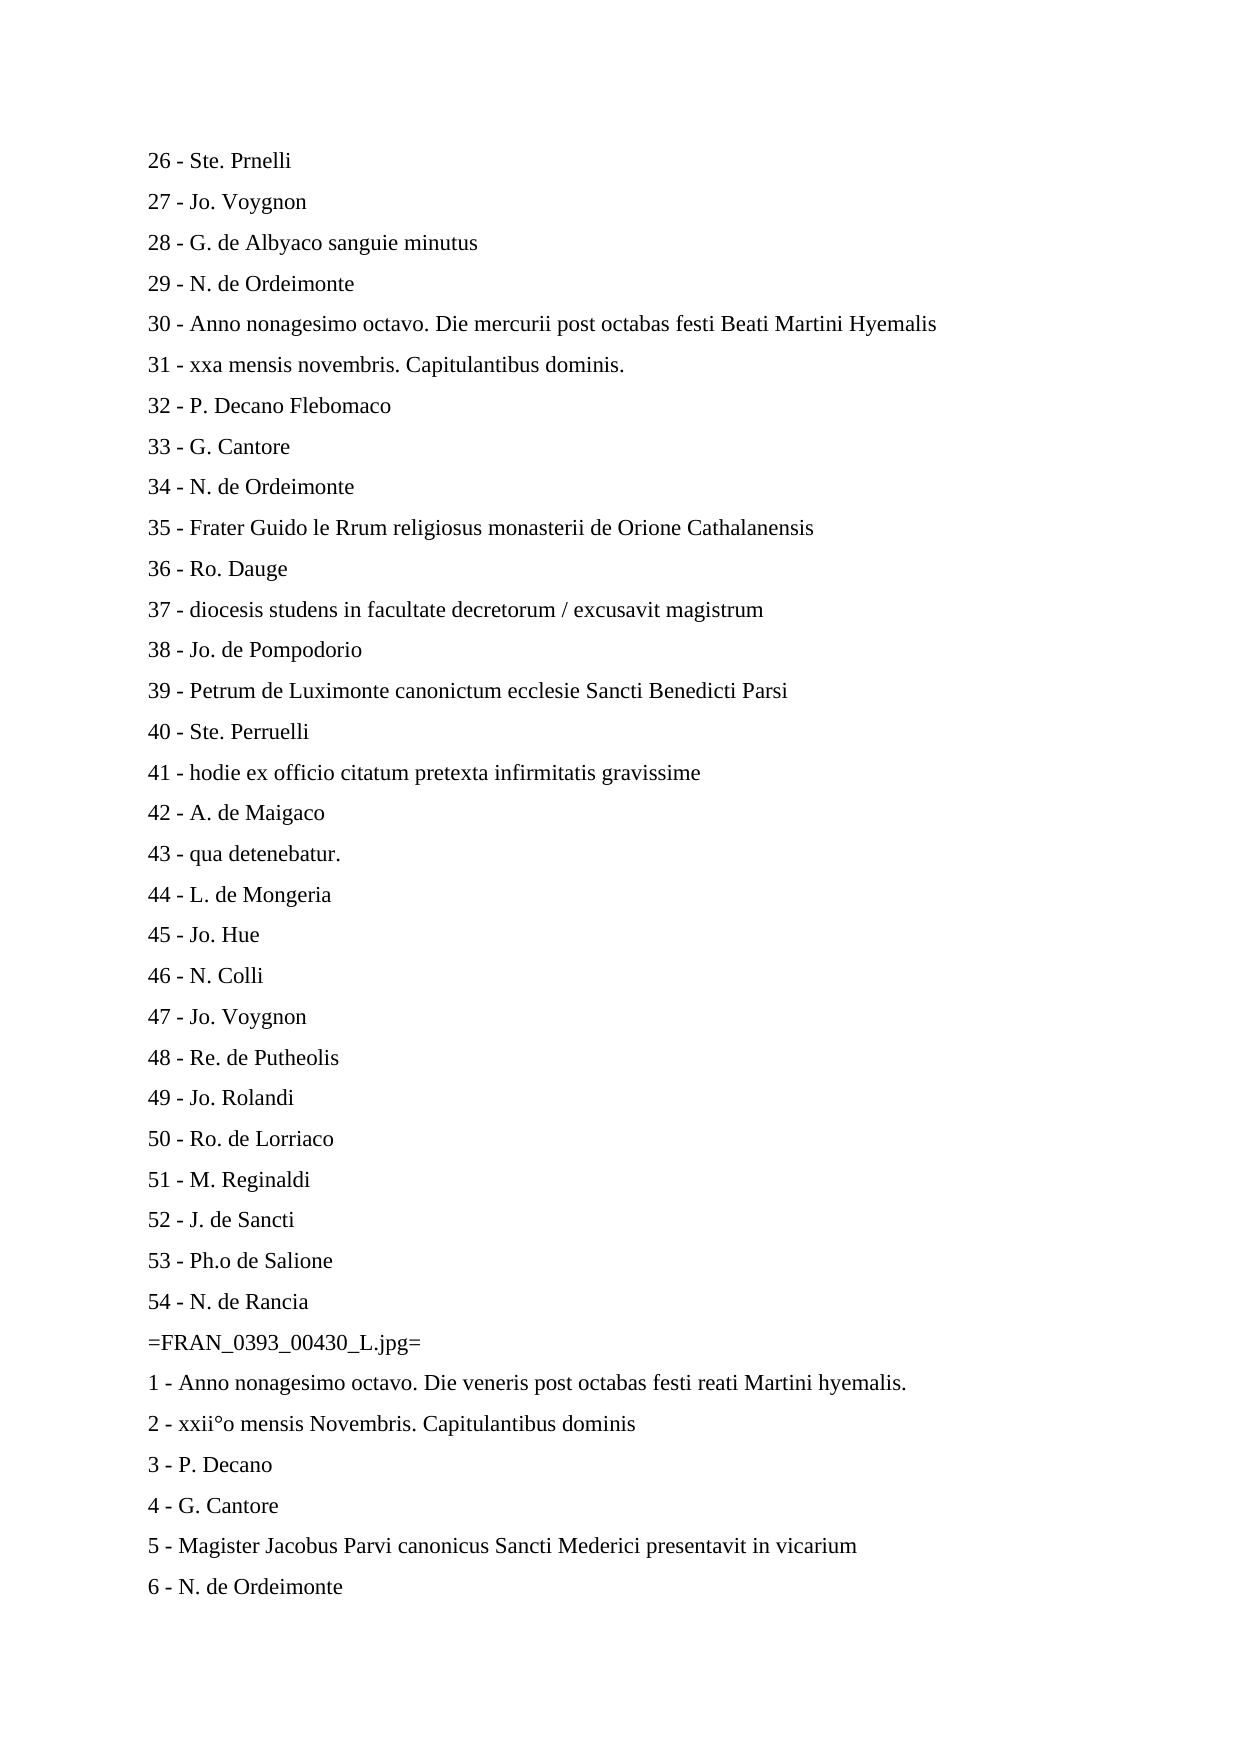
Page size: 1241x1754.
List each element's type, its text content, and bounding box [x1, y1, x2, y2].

text 47 - Jo. Voygnon [148, 1003, 1093, 1029]
text 33 - G. Cantore [148, 433, 1093, 459]
text 35 - Frater Guido le Rrum religiosus monasterii de Orione Cathalanensis [148, 514, 1093, 541]
text 49 - Jo. Rolandi [148, 1084, 1093, 1111]
text 28 - G. de Albyaco sanguie minutus [148, 229, 1093, 255]
text 46 - N. Colli [148, 962, 1093, 988]
text 54 - N. de Rancia [148, 1288, 1093, 1314]
text 36 - Ro. Dauge [148, 555, 1093, 581]
text 52 - J. de Sancti [148, 1207, 1093, 1233]
text 3 - P. Decano [148, 1451, 1093, 1477]
text 37 - diocesis studens in facultate decretorum / excusavit magistrum [148, 596, 1093, 622]
text 5 - Magister Jacobus Parvi canonicus Sancti Mederici presentavit in vicarium [148, 1532, 1093, 1559]
text 6 - N. de Ordeimonte [148, 1573, 1093, 1599]
text 31 - xxa mensis novembris. Capitulantibus dominis. [148, 351, 1093, 378]
text 30 - Anno nonagesimo octavo. Die mercurii post octabas festi Beati Martini Hyemalis [148, 311, 1093, 337]
text 2 - xxii°o mensis Novembris. Capitulantibus dominis [148, 1410, 1093, 1437]
text 44 - L. de Mongeria [148, 881, 1093, 907]
text 27 - Jo. Voygnon [148, 188, 1093, 215]
text =FRAN_0393_00430_L.jpg= [148, 1329, 1093, 1355]
text 51 - M. Reginaldi [148, 1166, 1093, 1192]
text 26 - Ste. Prnelli [148, 148, 1093, 174]
text 48 - Re. de Putheolis [148, 1044, 1093, 1070]
text 32 - P. Decano Flebomaco [148, 392, 1093, 418]
text 34 - N. de Ordeimonte [148, 473, 1093, 500]
text 4 - G. Cantore [148, 1492, 1093, 1518]
text 39 - Petrum de Luximonte canonictum ecclesie Sancti Benedicti Parsi [148, 677, 1093, 703]
text 42 - A. de Maigaco [148, 799, 1093, 826]
text 38 - Jo. de Pompodorio [148, 636, 1093, 663]
text 50 - Ro. de Lorriaco [148, 1125, 1093, 1151]
text 45 - Jo. Hue [148, 921, 1093, 948]
text 41 - hodie ex officio citatum pretexta infirmitatis gravissime [148, 758, 1093, 785]
text 1 - Anno nonagesimo octavo. Die veneris post octabas festi reati Martini hyemalis. [148, 1369, 1093, 1396]
text 53 - Ph.o de Salione [148, 1247, 1093, 1274]
text 40 - Ste. Perruelli [148, 718, 1093, 744]
text 43 - qua detenebatur. [148, 840, 1093, 866]
text 29 - N. de Ordeimonte [148, 270, 1093, 296]
